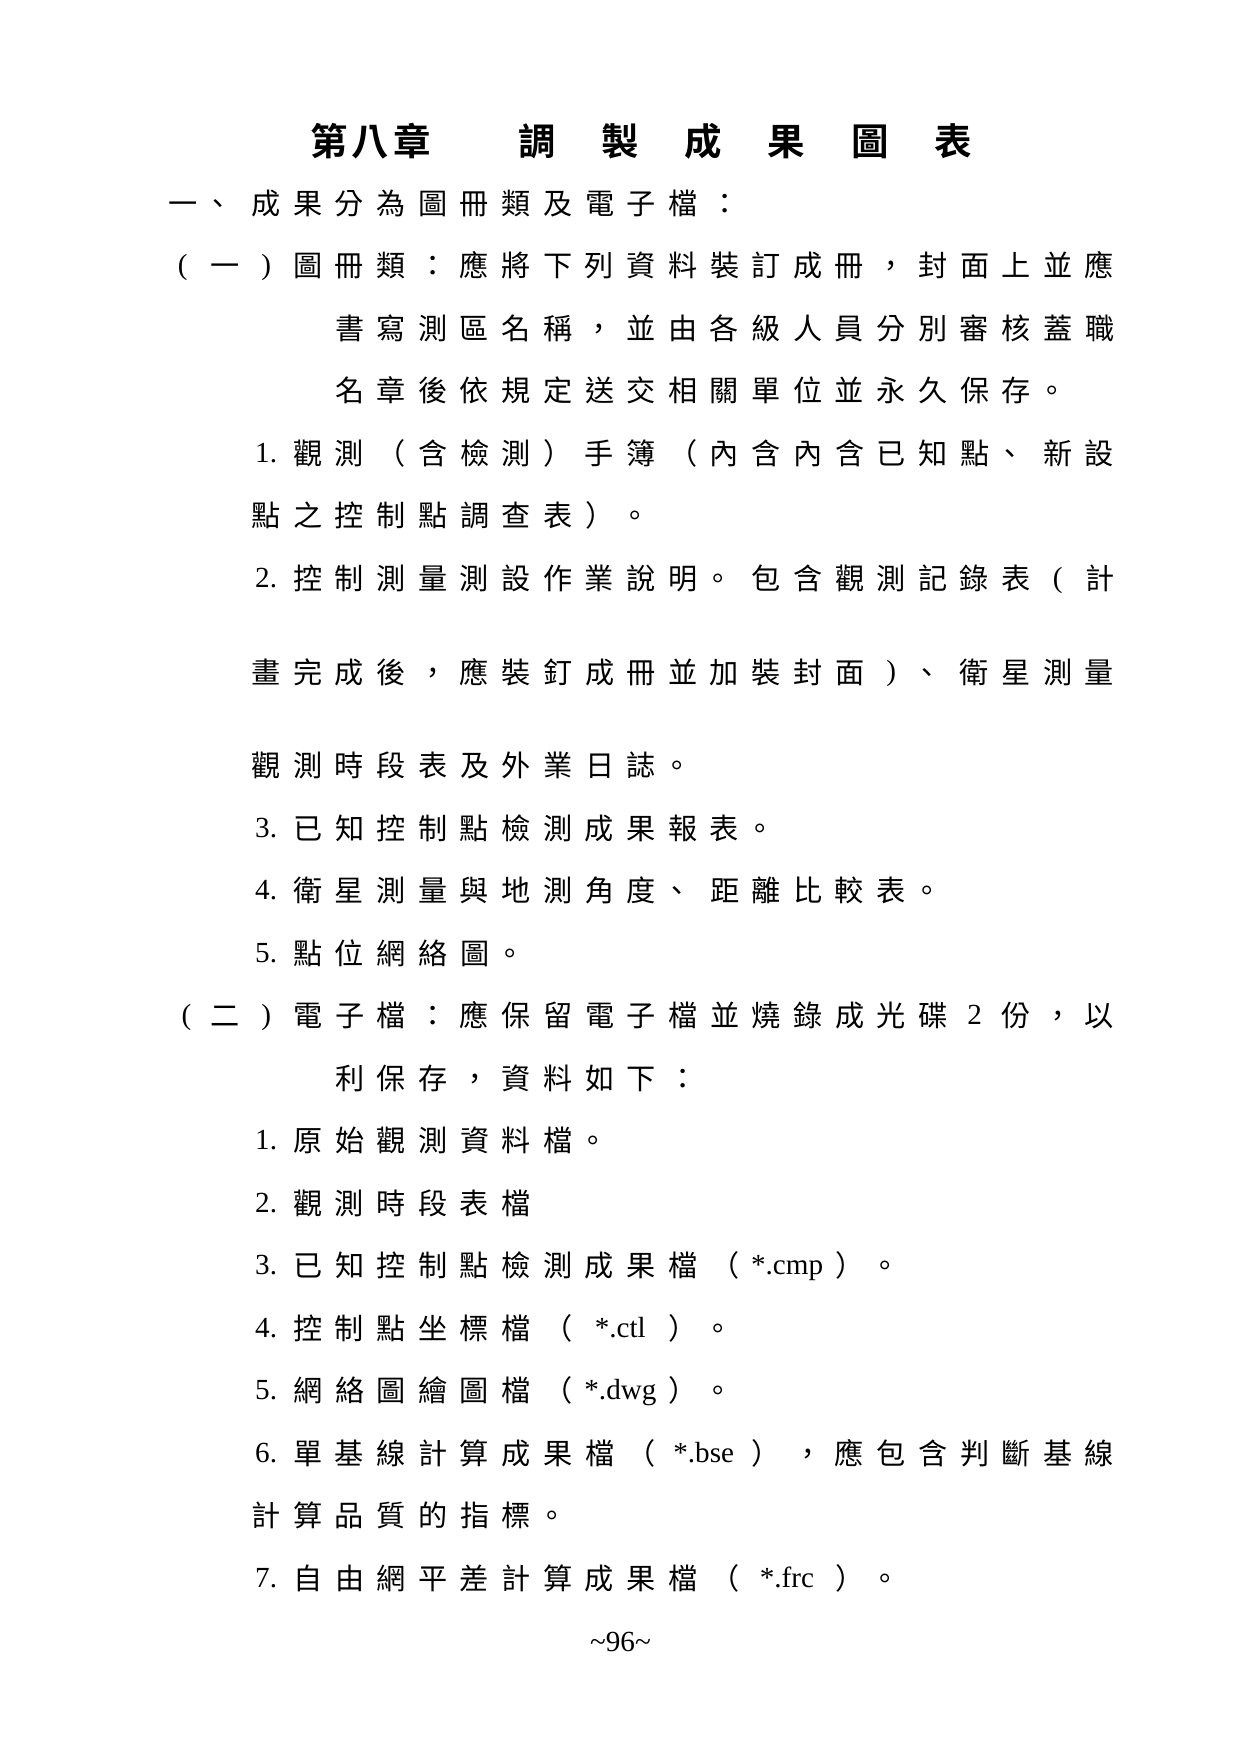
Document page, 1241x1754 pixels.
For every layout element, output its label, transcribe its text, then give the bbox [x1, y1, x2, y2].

text 一、成果分為圖冊類及電子檔： [122, 160, 1120, 222]
text 5.網絡圖繪圖檔（*.dwg）。 [211, 1347, 1120, 1410]
text 4.控制點坐標檔（*.ctl）。 [211, 1285, 1120, 1347]
text 2.觀測時段表檔 [211, 1160, 1120, 1222]
text 第八章 調 製 成 果 圖 表 [147, 97, 1120, 160]
text (一)圖冊類：應將下列資料裝訂成冊，封面上並應書寫測區名稱，並由各級人員分別審核蓋職名章後依規定送交相關單位並永久保存。 [154, 222, 1120, 410]
text 3.已知控制點檢測成果檔（*.cmp）。 [211, 1222, 1120, 1285]
text 2.控制測量測設作業說明。包含觀測記錄表(計畫完成後，應裝釘成冊並加裝封面)、衛星測量觀測時段表及外業日誌。 [211, 535, 1120, 785]
text 3.已知控制點檢測成果報表。 [211, 785, 1120, 847]
text 7.自由網平差計算成果檔（*.frc）。 [211, 1535, 1120, 1597]
text 5.點位網絡圖。 [211, 910, 1120, 972]
text 4.衛星測量與地測角度、距離比較表。 [211, 847, 1120, 910]
text 6.單基線計算成果檔（*.bse），應包含判斷基線計算品質的指標。 [211, 1410, 1120, 1535]
text (二)電子檔：應保留電子檔並燒錄成光碟2份，以利保存，資料如下： [154, 972, 1120, 1097]
text 1.原始觀測資料檔。 [211, 1097, 1120, 1160]
text 1.觀測（含檢測）手簿（內含內含已知點、新設點之控制點調查表）。 [211, 410, 1120, 535]
